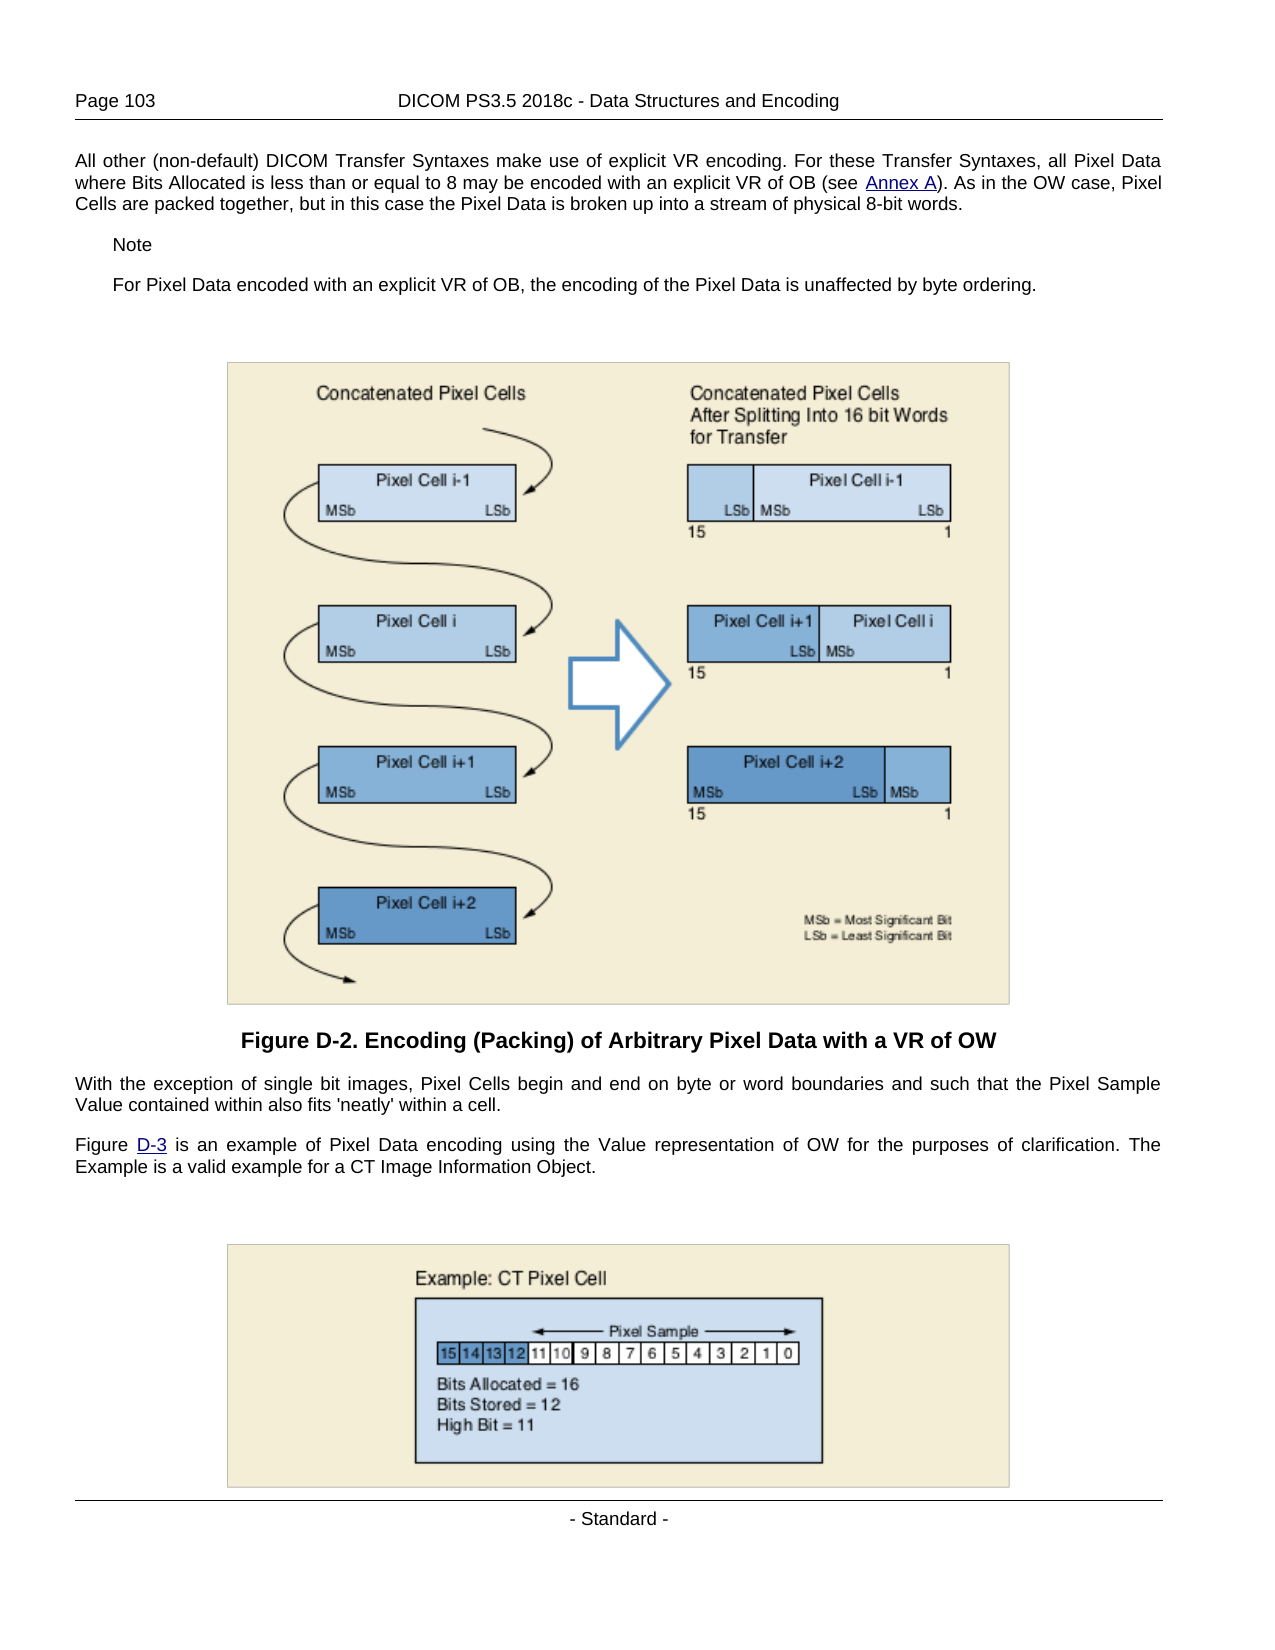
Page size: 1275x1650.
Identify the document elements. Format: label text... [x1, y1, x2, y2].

text Figure D-3 is an example of Pixel Data encoding using the Value representation of OW for the purposes of clarification. The Example is a valid example for a CT Image Information Object. [75, 1134, 1162, 1177]
picture [226, 361, 1011, 1006]
picture [226, 1243, 1011, 1489]
text All other (non-default) DICOM Transfer Syntaxes make use of explicit VR encoding. For these Transfer Syntaxes, all Pixel Data where Bits Allocated is less than or equal to 8 may be encoded with an explicit VR of OB (see Annex A). As in the OW case, Pixel Cells are packed together, but in this case the Pixel Data is broken up into a stream of physical 8-bit words. [75, 150, 1162, 215]
text Note [112, 233, 1125, 255]
text For Pixel Data encoded with an explicit VR of OB, the encoding of the Pixel Data is unaffected by byte ordering. [112, 274, 1125, 295]
text With the exception of single bit images, Pixel Cells begin and end on byte or word boundaries and such that the Pixel Sample Value contained within also fits 'neatly' within a cell. [75, 1072, 1162, 1116]
text Figure D-2. Encoding (Packing) of Arbitrary Pixel Data with a VR of OW [75, 1028, 1162, 1054]
